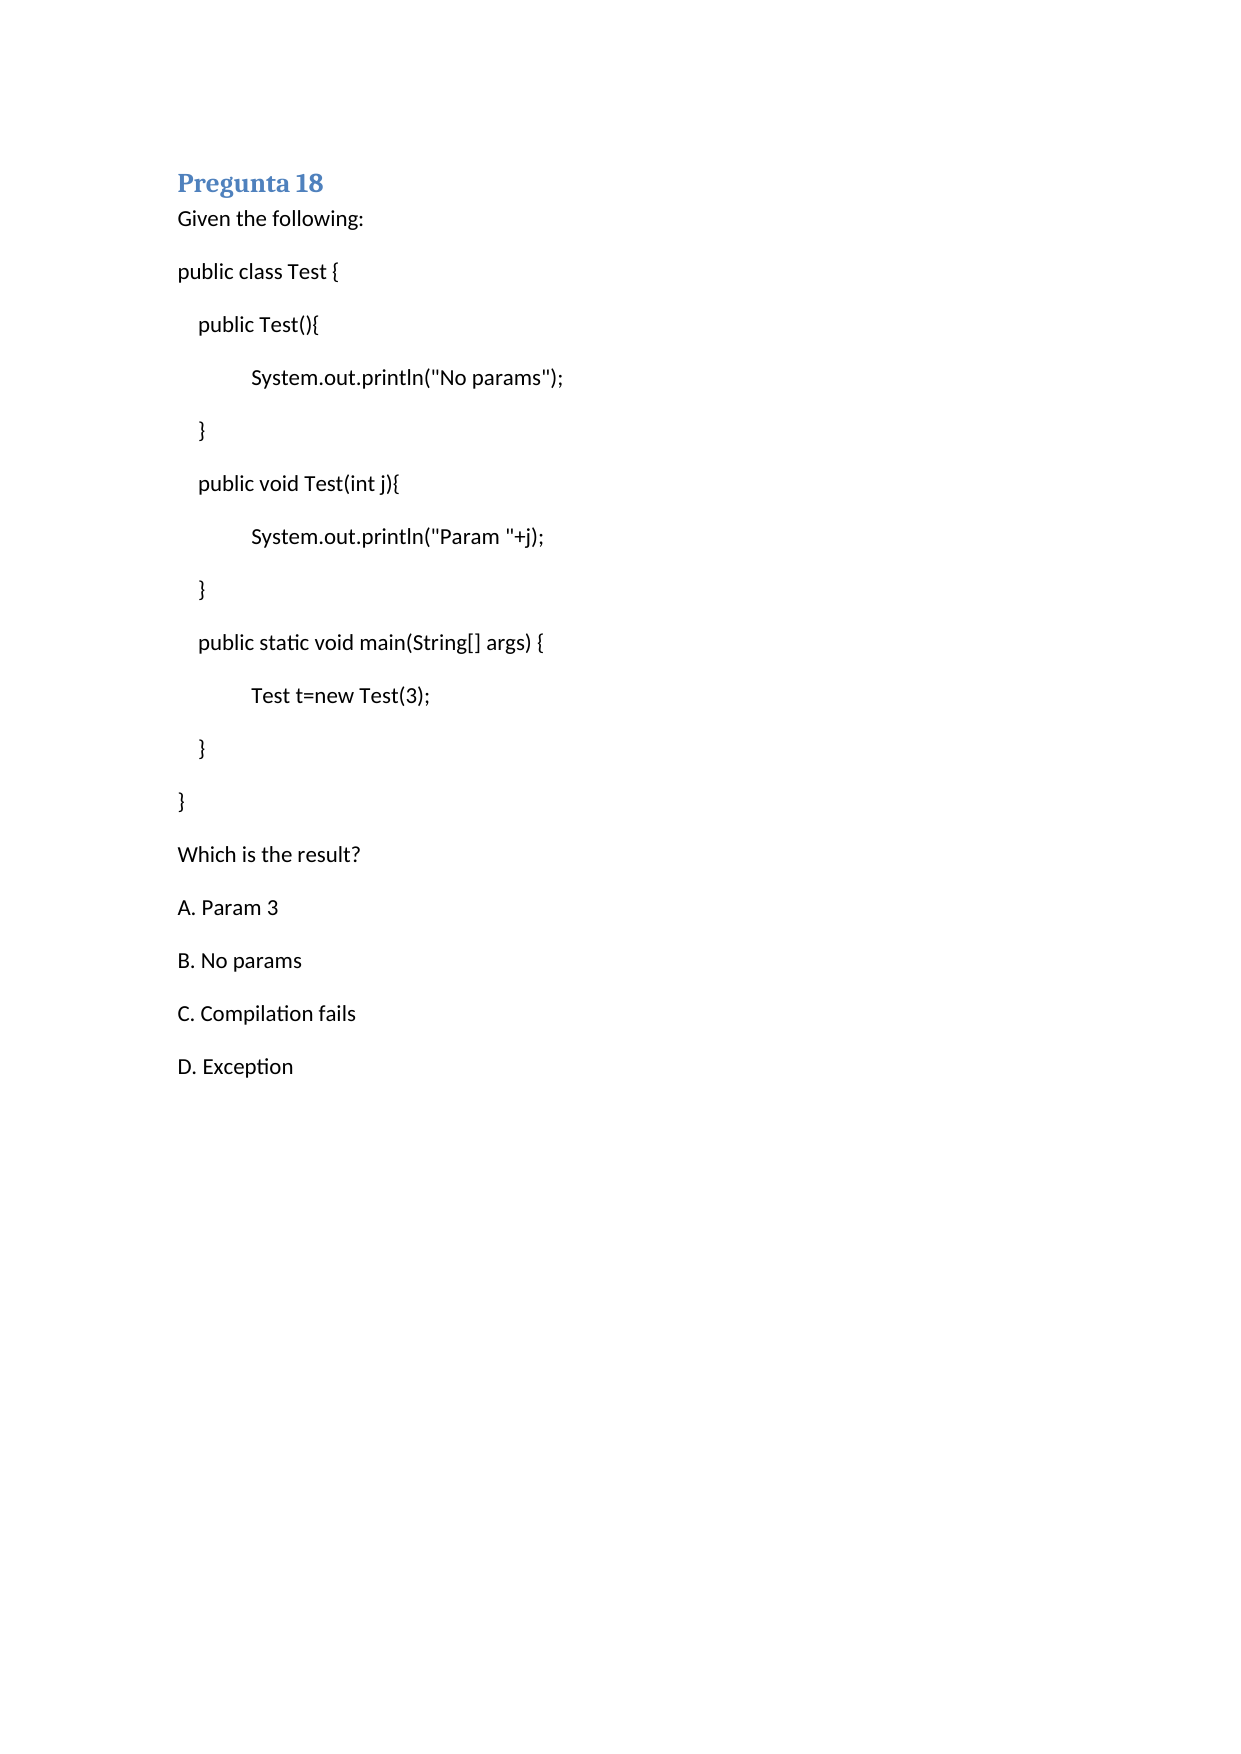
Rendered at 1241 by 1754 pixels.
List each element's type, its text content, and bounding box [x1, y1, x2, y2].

text } [177, 416, 1063, 444]
subtitle Pregunta 18 [177, 168, 1063, 199]
text B. No params [177, 946, 1063, 974]
text } [177, 734, 1063, 762]
text C. Compilation fails [177, 999, 1063, 1027]
text public void Test(int j){ [177, 469, 1063, 497]
text System.out.println("No params"); [177, 363, 1063, 391]
text Test t=new Test(3); [177, 681, 1063, 709]
text } [177, 575, 1063, 603]
text D. Exception [177, 1052, 1063, 1081]
text Given the following: [177, 204, 1063, 232]
text public class Test { [177, 257, 1063, 285]
text public Test(){ [177, 310, 1063, 338]
text } [177, 787, 1063, 815]
text Which is the result? [177, 840, 1063, 868]
text A. Param 3 [177, 893, 1063, 921]
text public static void main(String[] args) { [177, 628, 1063, 656]
text System.out.println("Param "+j); [177, 522, 1063, 550]
